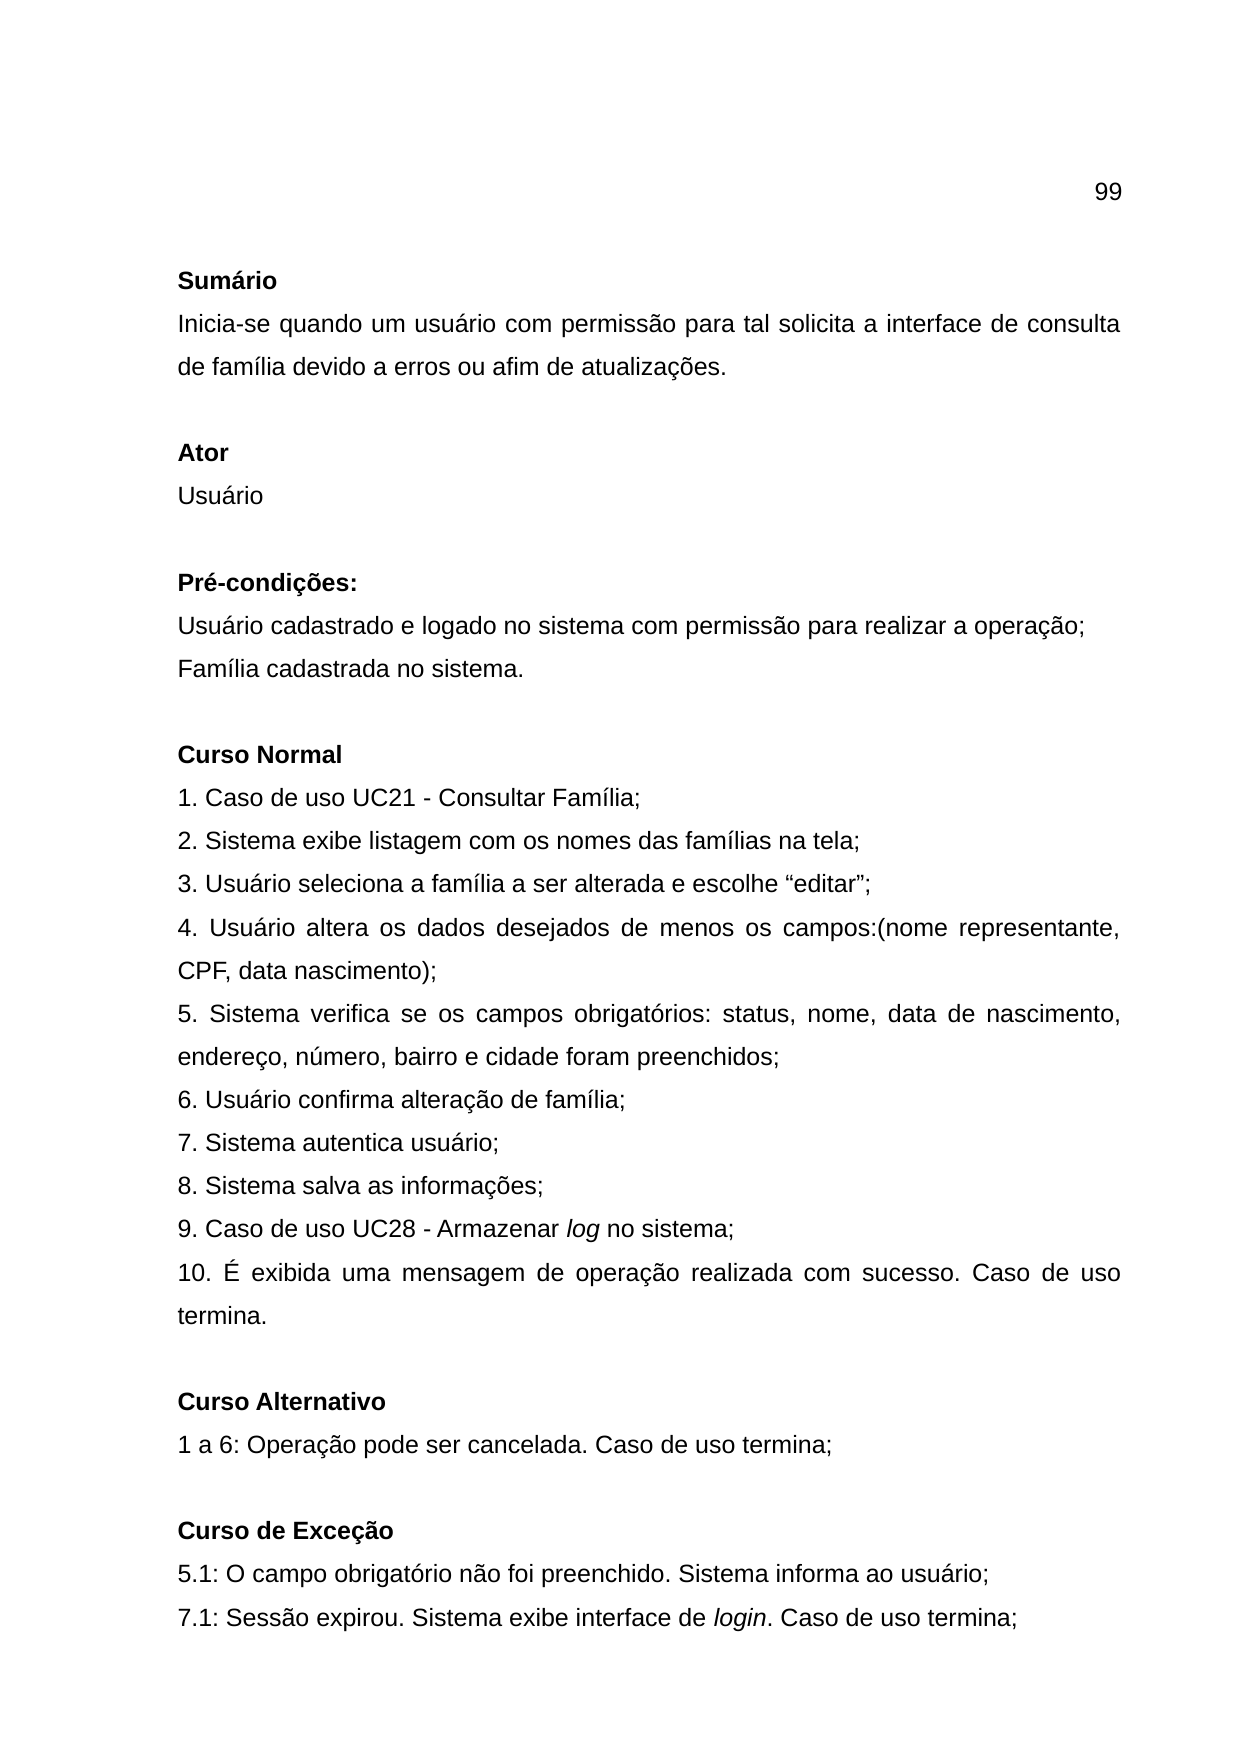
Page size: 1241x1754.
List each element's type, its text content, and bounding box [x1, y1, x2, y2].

text Usuário cadastrado e logado no sistema com permissão para realizar a operação; [177, 611, 1122, 639]
text 6. Usuário confirma alteração de família; [177, 1085, 1122, 1114]
text Curso Normal [177, 740, 1122, 769]
text 3. Usuário seleciona a família a ser alterada e escolhe “editar”; [177, 869, 1122, 898]
text Inicia-se quando um usuário com permissão para tal solicita a interface de consulta de família devido a erros ou afim de atualizações. [177, 309, 1122, 381]
text 1 a 6: Operação pode ser cancelada. Caso de uso termina; [177, 1430, 1122, 1459]
text 2. Sistema exibe listagem com os nomes das famílias na tela; [177, 826, 1122, 855]
text 7. Sistema autentica usuário; [177, 1128, 1122, 1157]
text 1. Caso de uso UC21 - Consultar Família; [177, 783, 1122, 812]
text Curso de Exceção [177, 1516, 1122, 1545]
text 7.1: Sessão expirou. Sistema exibe interface de login. Caso de uso termina; [177, 1603, 1122, 1631]
text Pré-condições: [177, 568, 1122, 596]
text 5.1: O campo obrigatório não foi preenchido. Sistema informa ao usuário; [177, 1559, 1122, 1588]
text 5. Sistema verifica se os campos obrigatórios: status, nome, data de nascimento, endereço, número, bairro e cidade foram preenchidos; [177, 999, 1122, 1071]
text Curso Alternativo [177, 1387, 1122, 1416]
text Família cadastrada no sistema. [177, 654, 1122, 683]
text 4. Usuário altera os dados desejados de menos os campos:(nome representante, CPF, data nascimento); [177, 913, 1122, 984]
text Sumário [177, 266, 1122, 294]
text 8. Sistema salva as informações; [177, 1171, 1122, 1200]
text 10. É exibida uma mensagem de operação realizada com sucesso. Caso de uso termina. [177, 1258, 1122, 1329]
text 9. Caso de uso UC28 - Armazenar log no sistema; [177, 1214, 1122, 1243]
text Usuário [177, 481, 1122, 510]
text Ator [177, 438, 1122, 467]
